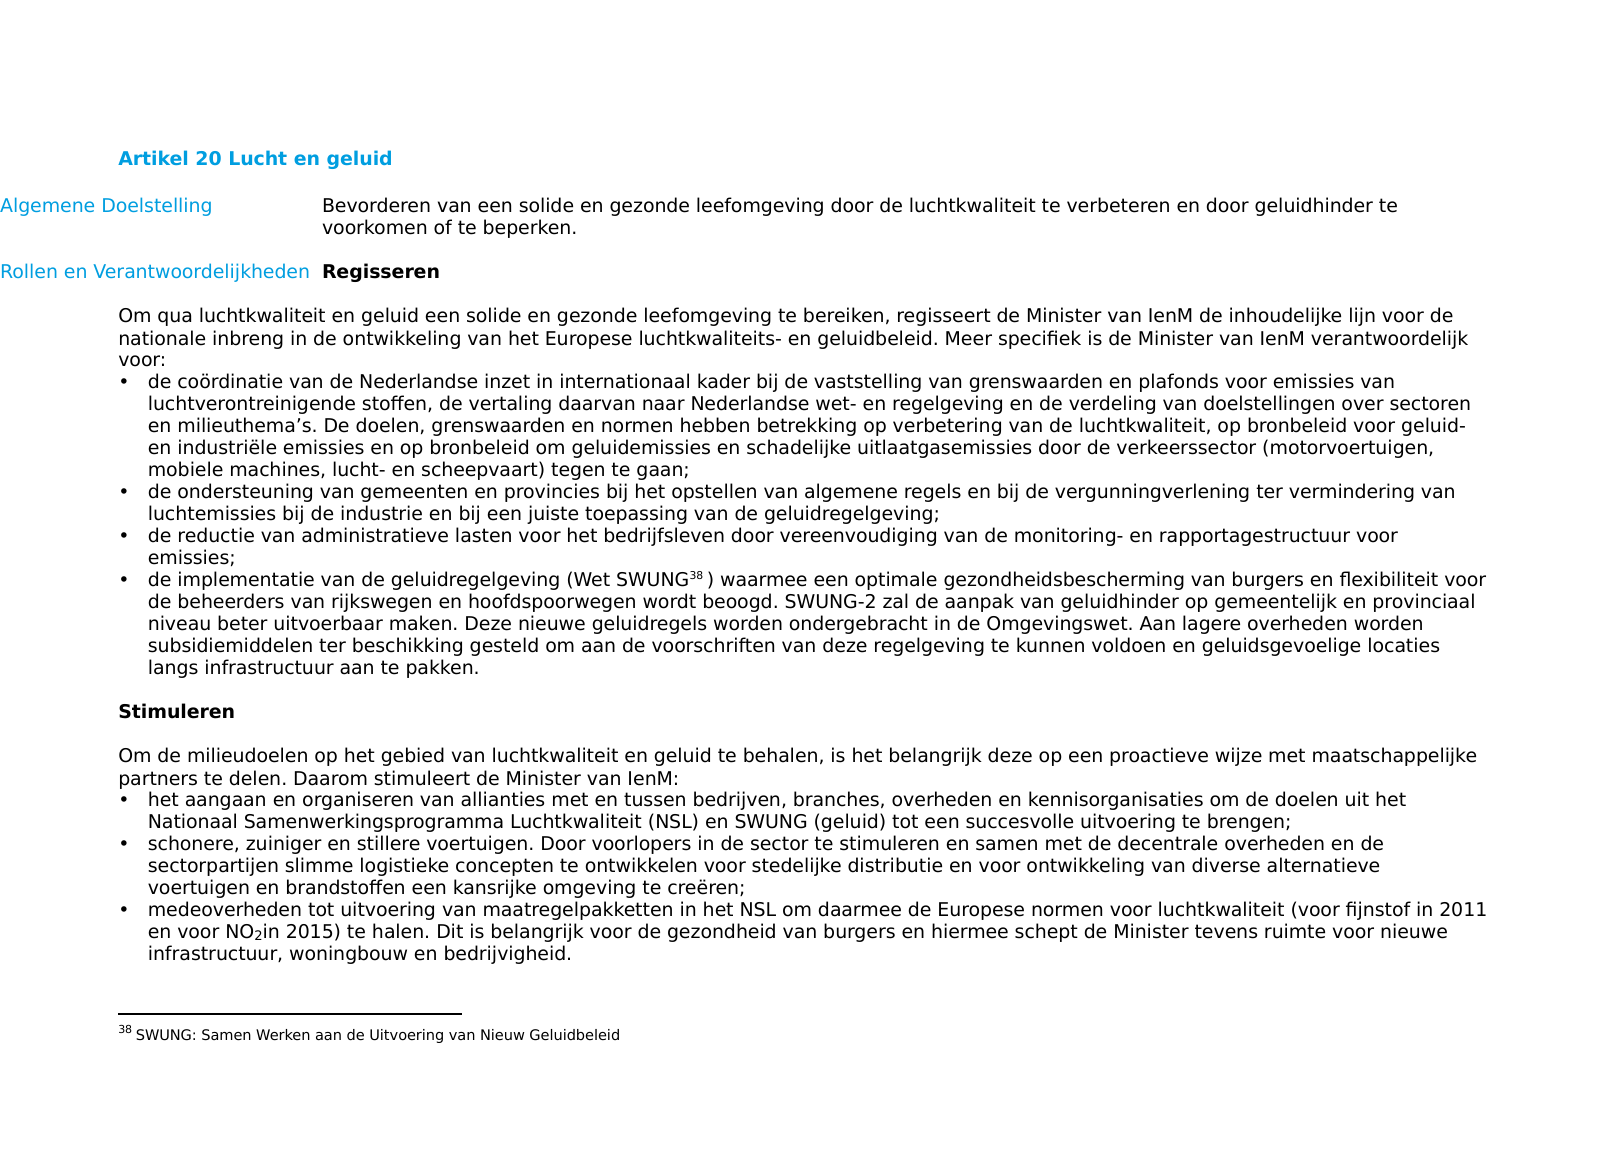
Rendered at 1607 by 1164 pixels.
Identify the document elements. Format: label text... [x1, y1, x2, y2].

subtitle Regisseren [0, 261, 1488, 291]
text • de coördinatie van de Nederlandse inzet in internationaal kader bij de vaststelling van grenswaarden en plafonds voor emissies van luchtverontreinigende stoffen, de vertaling daarvan naar Nederlandse wet- en regelgeving en de verdeling van doelstellingen over sectoren en milieuthema’s. De doelen, grenswaarden en normen hebben betrekking op verbetering van de luchtkwaliteit, op bronbeleid voor geluid- en industriële emissies en op bronbeleid om geluidemissies en schadelijke uitlaatgasemissies door de verkeerssector (motorvoertuigen, mobiele machines, lucht- en scheepvaart) tegen te gaan; [118, 371, 1488, 481]
text Om de milieudoelen op het gebied van luchtkwaliteit en geluid te behalen, is het belangrijk deze op een proactieve wijze met maatschappelijke partners te delen. Daarom stimuleert de Minister van IenM: [118, 745, 1488, 789]
text • het aangaan en organiseren van allianties met en tussen bedrijven, branches, overheden en kennisorganisaties om de doelen uit het Nationaal Samenwerkingsprogramma Luchtkwaliteit (NSL) en SWUNG (geluid) tot een succesvolle uitvoering te brengen; [118, 789, 1488, 833]
subtitle Artikel 20 Lucht en geluid [118, 148, 1488, 170]
text • de implementatie van de geluidregelgeving (Wet SWUNG) waarmee een optimale gezondheidsbescherming van burgers en flexibiliteit voor de beheerders van rijkswegen en hoofdspoorwegen wordt beoogd. SWUNG-2 zal de aanpak van geluidhinder op gemeentelijk en provinciaal niveau beter uitvoerbaar maken. Deze nieuwe geluidregels worden ondergebracht in de Omgevingswet. Aan lagere overheden worden subsidiemiddelen ter beschikking gesteld om aan de voorschriften van deze regelgeving te kunnen voldoen en geluidsgevoelige locaties langs infrastructuur aan te pakken. [118, 569, 1488, 679]
text Om qua luchtkwaliteit en geluid een solide en gezonde leefomgeving te bereiken, regisseert de Minister van IenM de inhoudelijke lijn voor de nationale inbreng in de ontwikkeling van het Europese luchtkwaliteits- en geluidbeleid. Meer specifiek is de Minister van IenM verantwoordelijk voor: [118, 305, 1488, 371]
text Rollen en Verantwoordelijkheden [0, 261, 322, 283]
text • de reductie van administratieve lasten voor het bedrijfsleven door vereenvoudiging van de monitoring- en rapportagestructuur voor emissies; [118, 525, 1488, 569]
text • de ondersteuning van gemeenten en provincies bij het opstellen van algemene regels en bij de vergunningverlening ter vermindering van luchtemissies bij de industrie en bij een juiste toepassing van de geluidregelgeving; [118, 481, 1488, 525]
text • medeoverheden tot uitvoering van maatregelpakketten in het NSL om daarmee de Europese normen voor luchtkwaliteit (voor fijnstof in 2011 en voor NO2in 2015) te halen. Dit is belangrijk voor de gezondheid van burgers en hiermee schept de Minister tevens ruimte voor nieuwe infrastructuur, woningbouw en bedrijvigheid. [118, 899, 1488, 965]
text Algemene Doelstelling [0, 195, 322, 217]
text Bevorderen van een solide en gezonde leefomgeving door de luchtkwaliteit te verbeteren en door geluidhinder te voorkomen of te beperken. [0, 195, 1488, 239]
text SWUNG: Samen Werken aan de Uitvoering van Nieuw Geluidbeleid [118, 1023, 1488, 1045]
subtitle Stimuleren [118, 701, 1488, 723]
text • schonere, zuiniger en stillere voertuigen. Door voorlopers in de sector te stimuleren en samen met de decentrale overheden en de sectorpartijen slimme logistieke concepten te ontwikkelen voor stedelijke distributie en voor ontwikkeling van diverse alternatieve voertuigen en brandstoffen een kansrijke omgeving te creëren; [118, 833, 1488, 899]
